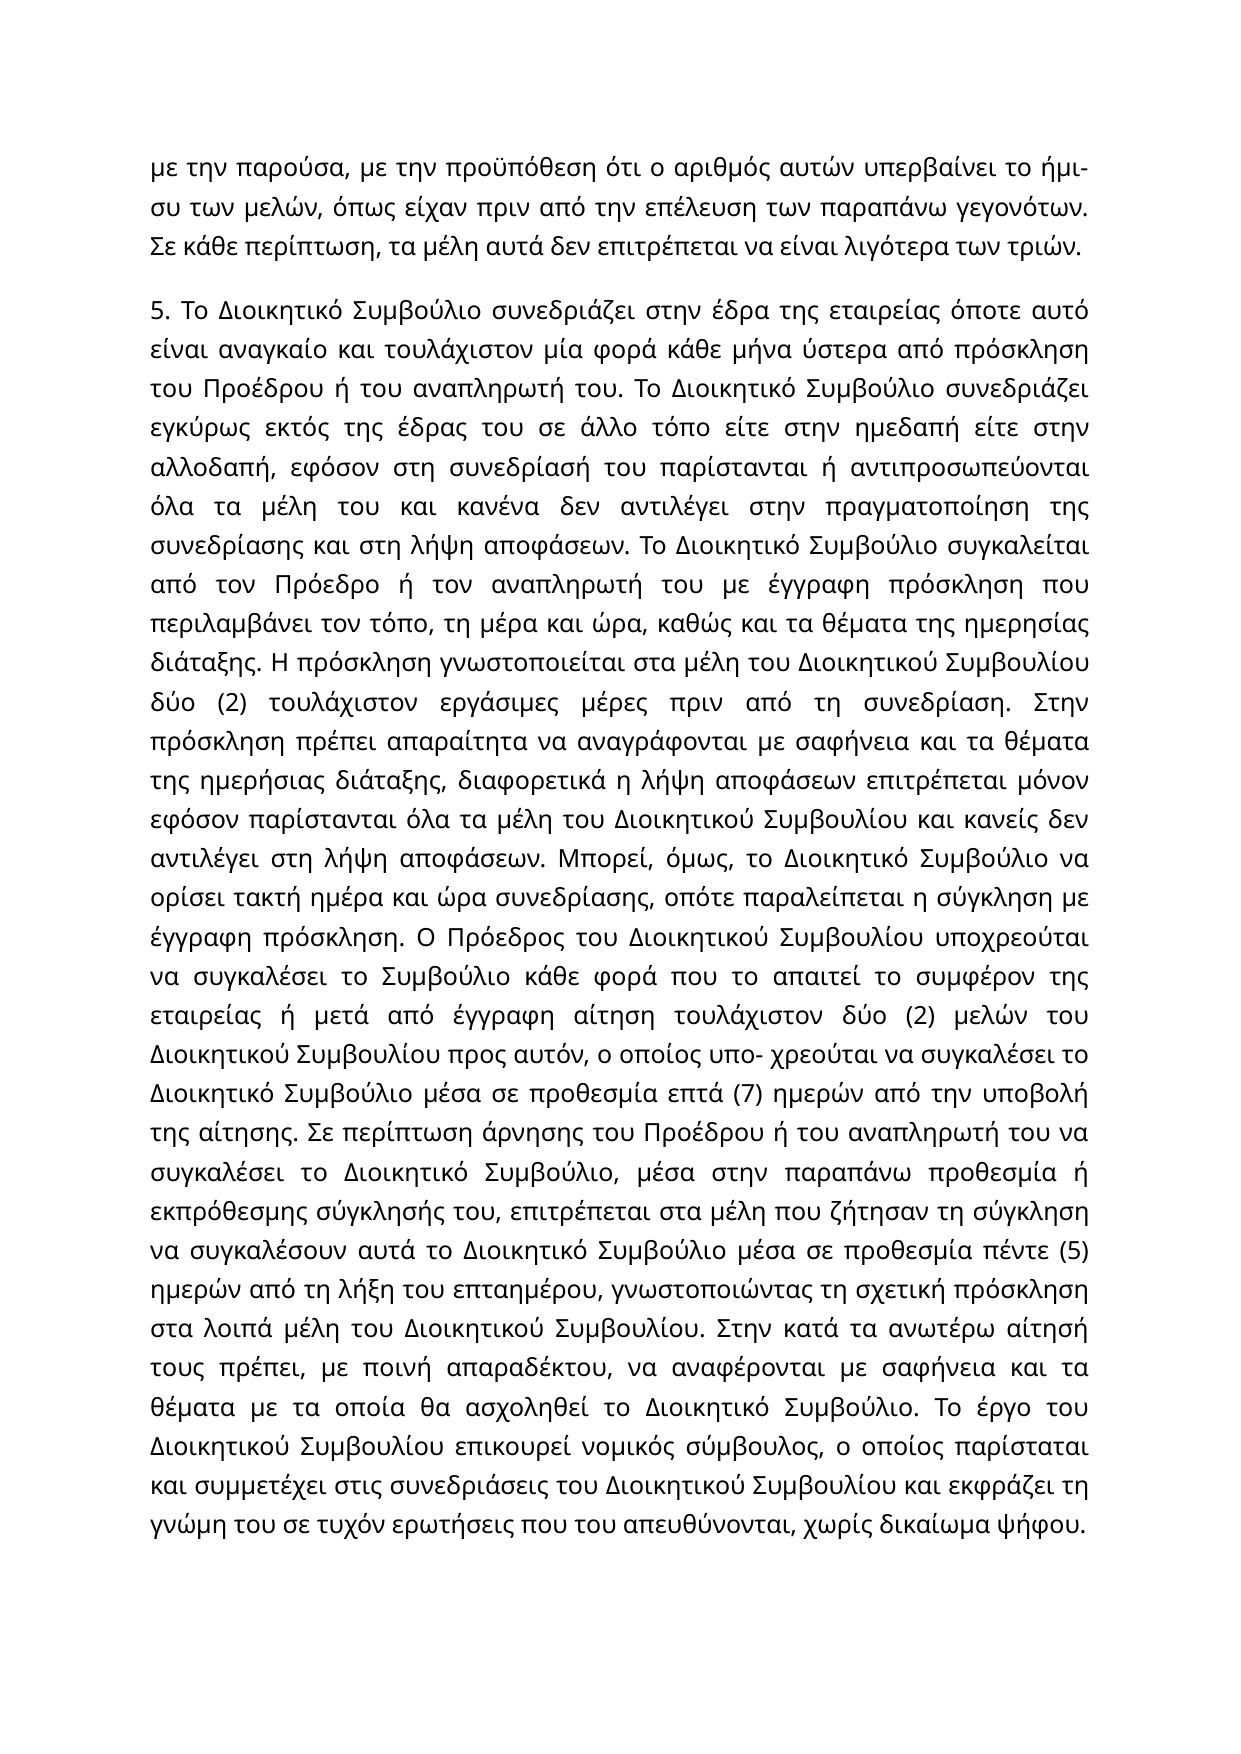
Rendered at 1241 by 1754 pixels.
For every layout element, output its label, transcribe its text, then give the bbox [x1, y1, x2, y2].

text με την παρούσα, με την προϋπόθεση ότι ο αριθμός αυτών υπερβαίνει το ήμι- συ των μελών, όπως είχαν πριν από την επέλευση των παραπάνω γεγονότων. Σε κάθε περίπτωση, τα μέλη αυτά δεν επιτρέπεται να είναι λιγότερα των τριών. [150, 150, 1090, 262]
text 5. Το Διοικητικό Συμβούλιο συνεδριάζει στην έδρα της εταιρείας όποτε αυτό είναι αναγκαίο και τουλάχιστον μία φορά κάθε μήνα ύστερα από πρόσκληση του Προέδρου ή του αναπληρωτή του. Το Διοικητικό Συμβούλιο συνεδριάζει εγκύρως εκτός της έδρας του σε άλλο τόπο είτε στην ημεδαπή είτε στην αλλοδαπή, εφόσον στη συνεδρίασή του παρίστανται ή αντιπροσωπεύονται όλα τα μέλη του και κανένα δεν αντιλέγει στην πραγματοποίηση της συνεδρίασης και στη λήψη αποφάσεων. Το Διοικητικό Συμβούλιο συγκαλείται από τον Πρόεδρο ή τον αναπληρωτή του με έγγραφη πρόσκληση που περιλαμβάνει τον τόπο, τη μέρα και ώρα, καθώς και τα θέματα της ημερησίας διάταξης. Η πρόσκληση γνωστοποιείται στα μέλη του Διοικητικού Συμβουλίου δύο (2) τουλάχιστον εργάσιμες μέρες πριν από τη συνεδρίαση. Στην πρόσκληση πρέπει απαραίτητα να αναγράφονται με σαφήνεια και τα θέματα της ημερήσιας διάταξης, διαφορετικά η λήψη αποφάσεων επιτρέπεται μόνον εφόσον παρίστανται όλα τα μέλη του Διοικητικού Συμβουλίου και κανείς δεν αντιλέγει στη λήψη αποφάσεων. Μπορεί, όμως, το Διοικητικό Συμβούλιο να ορίσει τακτή ημέρα και ώρα συνεδρίασης, οπότε παραλείπεται η σύγκληση με έγγραφη πρόσκληση. Ο Πρόεδρος του Διοικητικού Συμβουλίου υποχρεούται να συγκαλέσει το Συμβούλιο κάθε φορά που το απαιτεί το συμφέρον της εταιρείας ή μετά από έγγραφη αίτηση τουλάχιστον δύο (2) μελών του Διοικητικού Συμβουλίου προς αυτόν, ο οποίος υπο- χρεούται να συγκαλέσει το Διοικητικό Συμβούλιο μέσα σε προθεσμία επτά (7) ημερών από την υποβολή της αίτησης. Σε περίπτωση άρνησης του Προέδρου ή του αναπληρωτή του να συγκαλέσει το Διοικητικό Συμβούλιο, μέσα στην παραπάνω προθεσμία ή εκπρόθεσμης σύγκλησής του, επιτρέπεται στα μέλη που ζήτησαν τη σύγκληση να συγκαλέσουν αυτά το Διοικητικό Συμβούλιο μέσα σε προθεσμία πέντε (5) ημερών από τη λήξη του επταημέρου, γνωστοποιώντας τη σχετική πρόσκληση στα λοιπά μέλη του Διοικητικού Συμβουλίου. Στην κατά τα ανωτέρω αίτησή τους πρέπει, με ποινή απαραδέκτου, να αναφέρονται με σαφήνεια και τα θέματα με τα οποία θα ασχοληθεί το Διοικητικό Συμβούλιο. Το έργο του Διοικητικού Συμβουλίου επικουρεί νομικός σύμβουλος, ο οποίος παρίσταται και συμμετέχει στις συνεδριάσεις του Διοικητικού Συμβουλίου και εκφράζει τη γνώμη του σε τυχόν ερωτήσεις που του απευθύνονται, χωρίς δικαίωμα ψήφου. [150, 292, 1090, 1541]
